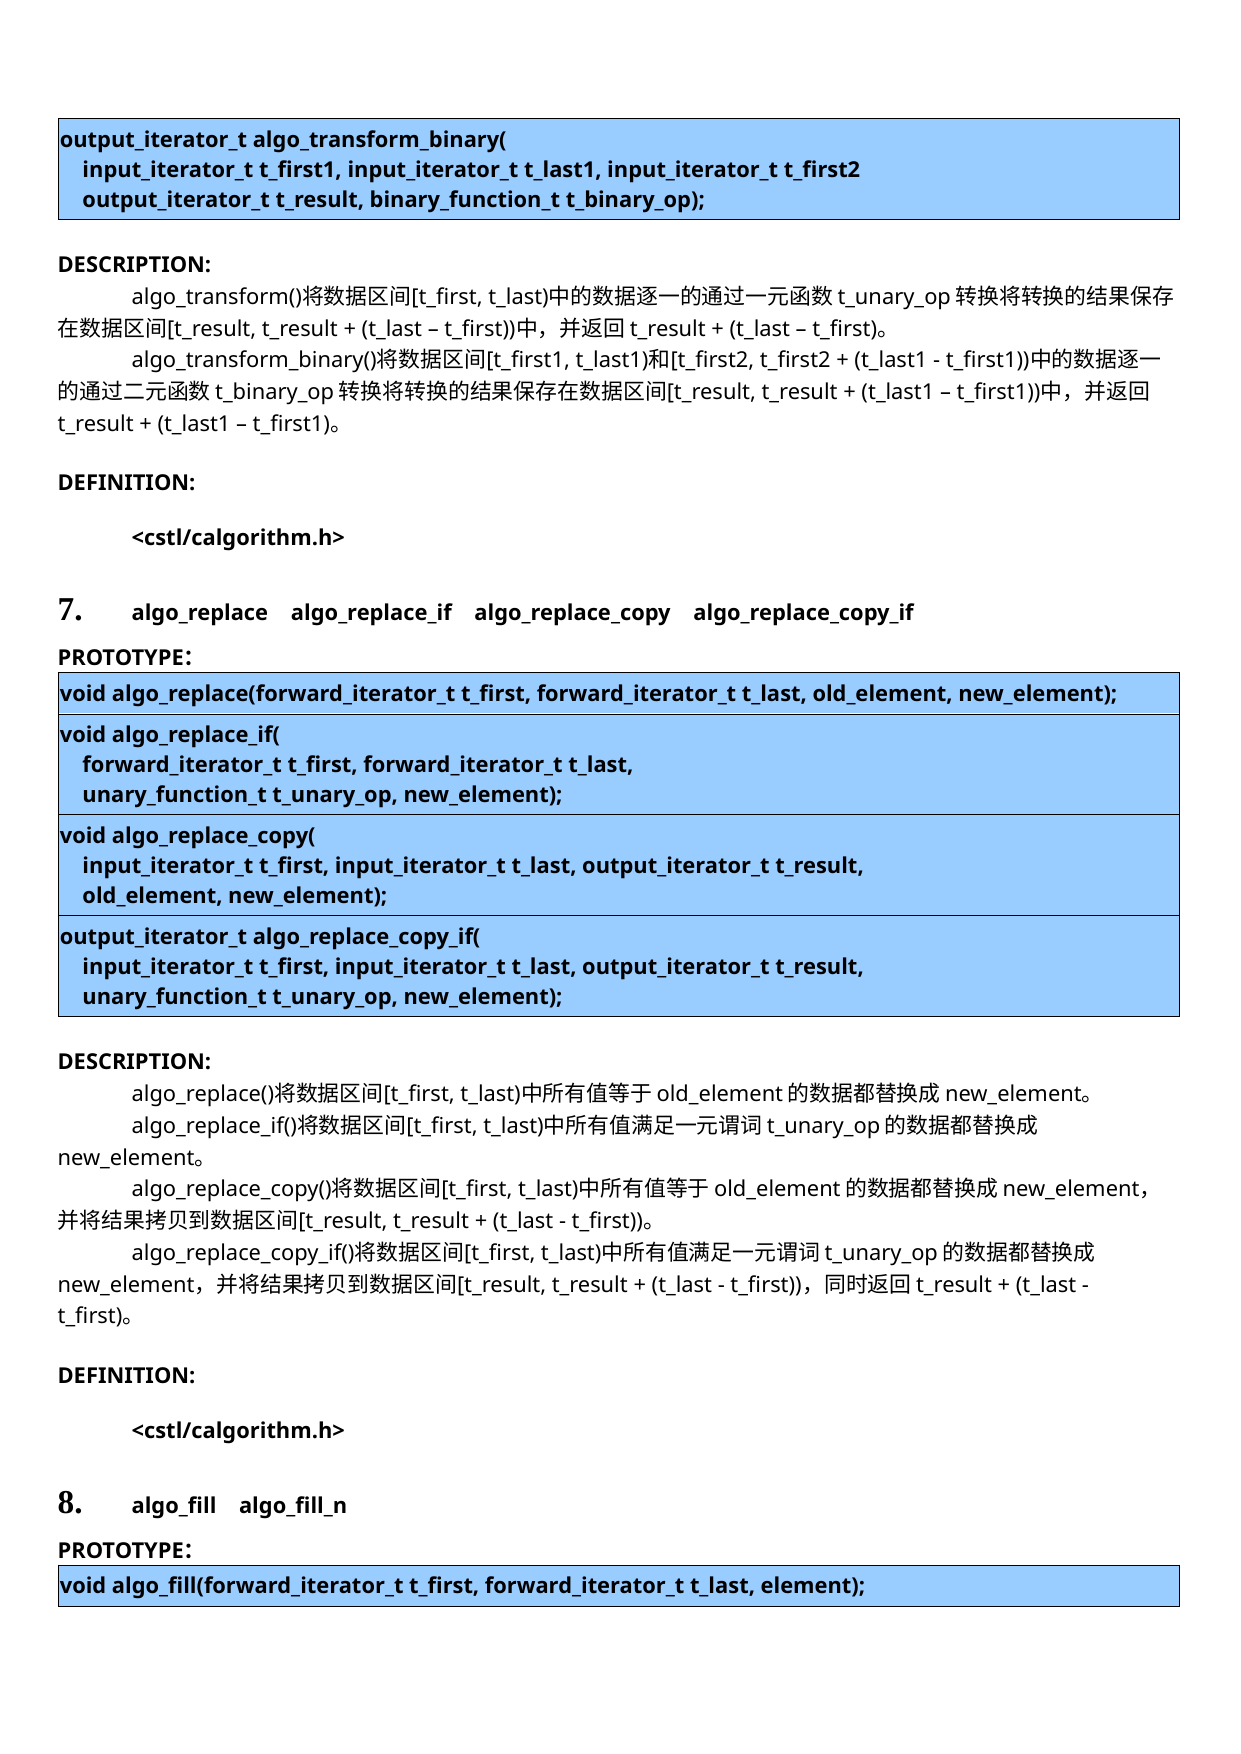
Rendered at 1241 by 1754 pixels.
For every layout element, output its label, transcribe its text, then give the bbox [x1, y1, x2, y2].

text algo_replace_if()将数据区间[t_first, t_last)中所有值满足一元谓词t_unary_op的数据都替换成new_element。 [57, 1108, 1179, 1171]
text algo_replace_copy()将数据区间[t_first, t_last)中所有值等于old_element的数据都替换成new_element，并将结果拷贝到数据区间[t_result, t_result + (t_last - t_first))。 [57, 1171, 1179, 1235]
text DEFINITION: [57, 1360, 1179, 1390]
text DESCRIPTION: [57, 249, 1179, 279]
text <cstl/calgorithm.h> [57, 522, 1179, 552]
text PROTOTYPE： [57, 1533, 1179, 1564]
table_header void algo_replace(forward_iterator_t t_first, forward_iterator_t t_last, old_element, new_element); [59, 673, 1179, 713]
text PROTOTYPE： [57, 640, 1179, 672]
table_cell void algo_replace_copy( input_iterator_t t_first, input_iterator_t t_last, output_iterator_t t_result, old_element, new_element); [59, 815, 1179, 915]
table_cell void algo_replace_if( forward_iterator_t t_first, forward_iterator_t t_last, unary_function_t t_unary_op, new_element); [59, 715, 1179, 814]
text algo_replace_copy_if()将数据区间[t_first, t_last)中所有值满足一元谓词t_unary_op的数据都替换成new_element，并将结果拷贝到数据区间[t_result, t_result + (t_last - t_first))，同时返回t_result + (t_last - t_first)。 [57, 1235, 1179, 1330]
table_cell output_iterator_t algo_replace_copy_if( input_iterator_t t_first, input_iterator_t t_last, output_iterator_t t_result, unary_function_t t_unary_op, new_element); [59, 916, 1179, 1016]
table_cell output_iterator_t algo_transform_binary( input_iterator_t t_first1, input_iterator_t t_last1, input_iterator_t t_first2 output_iterator_t t_result, binary_function_t t_binary_op); [59, 119, 1179, 219]
text DEFINITION: [57, 467, 1179, 497]
subtitle algo_fill algo_fill_n [57, 1482, 1179, 1520]
text DESCRIPTION: [57, 1046, 1179, 1076]
text algo_transform()将数据区间[t_first, t_last)中的数据逐一的通过一元函数t_unary_op转换将转换的结果保存在数据区间[t_result, t_result + (t_last – t_first))中，并返回t_result + (t_last – t_first)。 [57, 279, 1179, 342]
text algo_replace()将数据区间[t_first, t_last)中所有值等于old_element的数据都替换成new_element。 [57, 1076, 1179, 1108]
subtitle algo_replace algo_replace_if algo_replace_copy algo_replace_copy_if [57, 589, 1179, 628]
text <cstl/calgorithm.h> [57, 1415, 1179, 1444]
table_header void algo_fill(forward_iterator_t t_first, forward_iterator_t t_last, element); [59, 1566, 1179, 1606]
text algo_transform_binary()将数据区间[t_first1, t_last1)和[t_first2, t_first2 + (t_last1 - t_first1))中的数据逐一的通过二元函数t_binary_op转换将转换的结果保存在数据区间[t_result, t_result + (t_last1 – t_first1))中，并返回t_result + (t_last1 – t_first1)。 [57, 342, 1179, 438]
